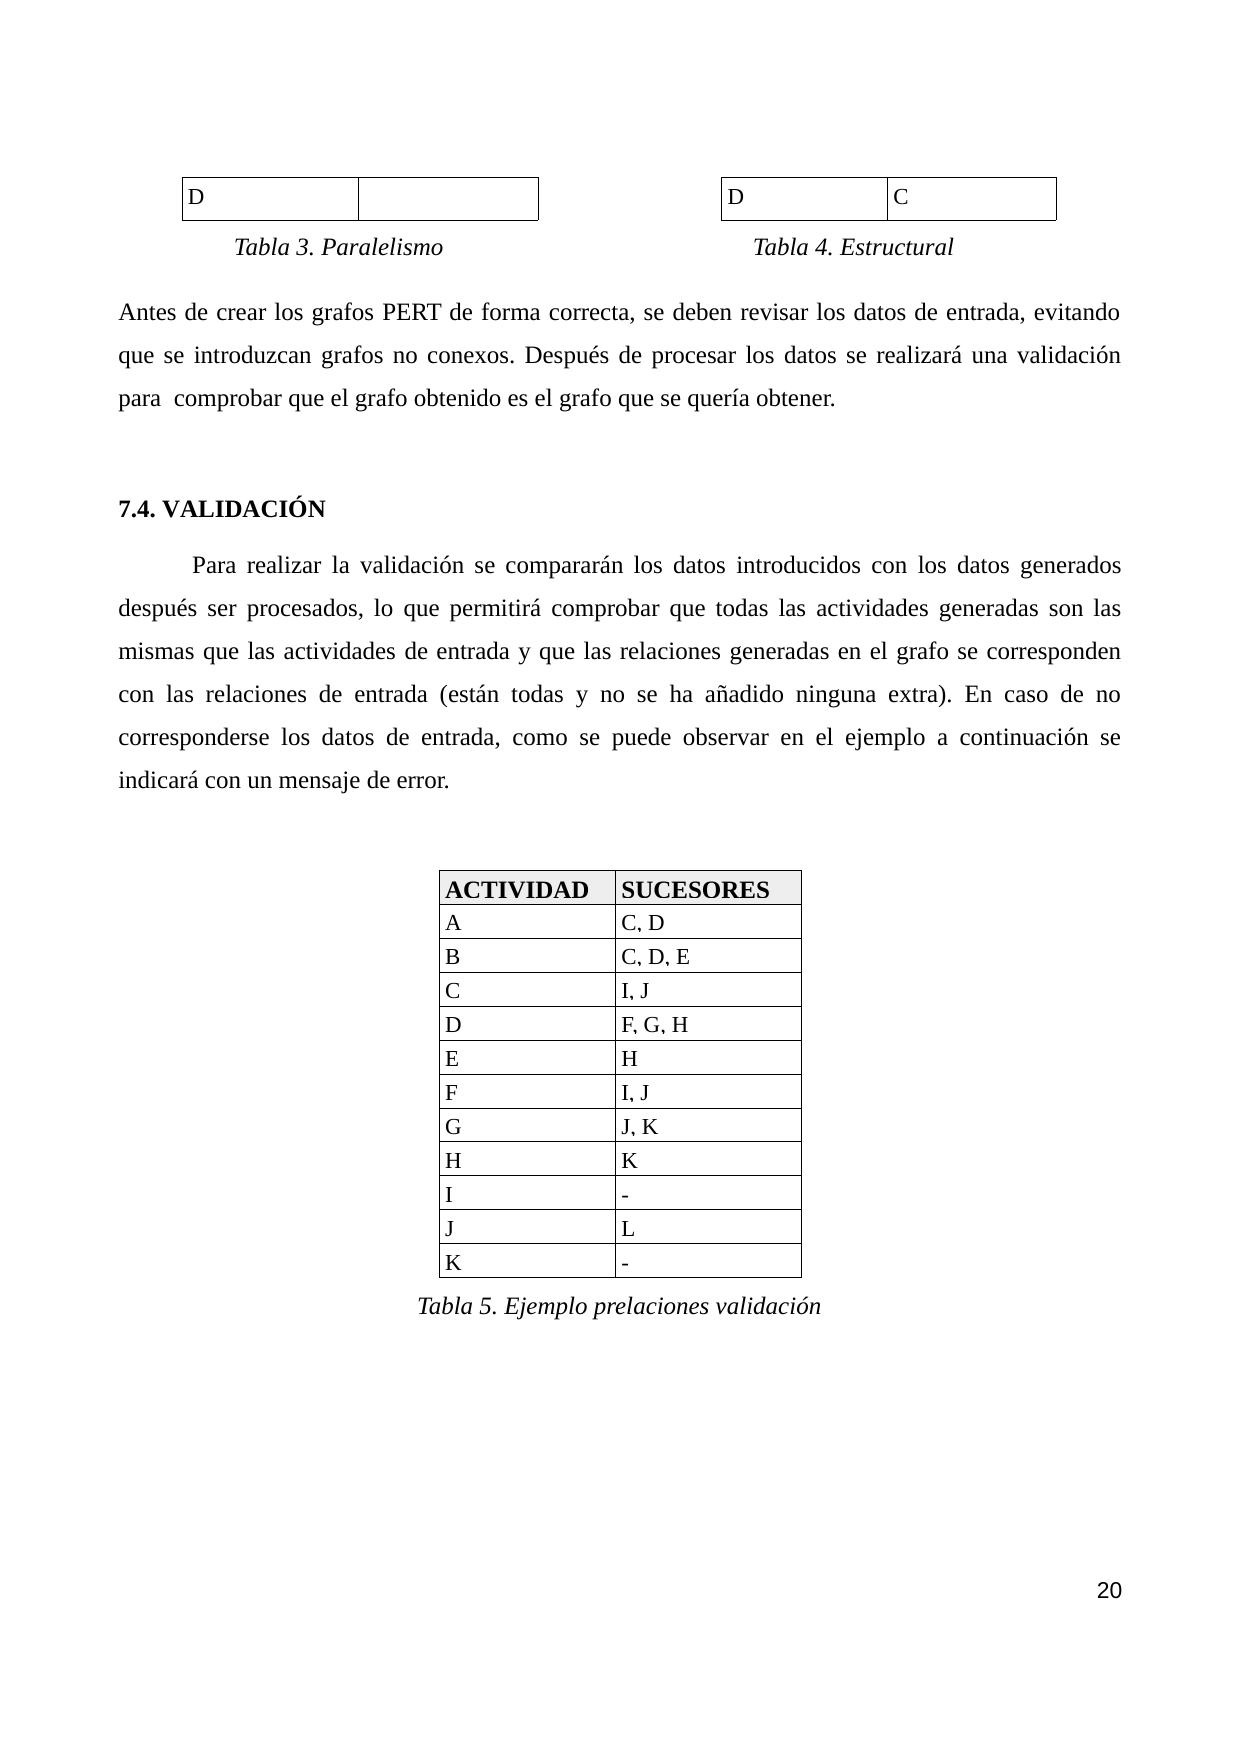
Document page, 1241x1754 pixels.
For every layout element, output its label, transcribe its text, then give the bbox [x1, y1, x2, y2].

table_cell J [440, 1210, 615, 1243]
text 7.4. VALIDACIÓN [118, 494, 1122, 523]
table_cell C [440, 973, 615, 1006]
table_cell D [183, 178, 358, 219]
table_cell F, G, H [616, 1007, 801, 1039]
table_header ACTIVIDAD [440, 871, 615, 904]
text Antes de crear los grafos PERT de forma correcta, se deben revisar los datos de entrada, evitando que se introduzcan grafos no conexos. Después de procesar los datos se realizará una validación para comprobar que el grafo obtenido es el grafo que se quería obtener. [118, 297, 1122, 412]
table_cell - [616, 1176, 801, 1209]
table_cell D [722, 178, 887, 219]
table_cell K [440, 1244, 615, 1277]
table_cell C [888, 178, 1056, 219]
table_cell H [440, 1142, 615, 1175]
text Tabla 5. Ejemplo prelaciones validación [118, 1291, 1122, 1319]
table_header Tabla 3. Paralelismo [118, 177, 654, 273]
table_cell I [440, 1176, 615, 1209]
table_cell H [616, 1041, 801, 1073]
table_cell A [440, 905, 615, 938]
table_cell L [616, 1210, 801, 1243]
table_cell E [440, 1041, 615, 1073]
table_cell G [440, 1109, 615, 1141]
table_cell J, K [616, 1109, 801, 1141]
table_header SUCESORES [616, 871, 801, 904]
table_cell B [440, 939, 615, 972]
table_header Tabla 4. Estructural [654, 177, 1123, 273]
text Para realizar la validación se compararán los datos introducidos con los datos generados después ser procesados, lo que permitirá comprobar que todas las actividades generadas son las mismas que las actividades de entrada y que las relaciones generadas en el grafo se corresponden con las relaciones de entrada (están todas y no se ha añadido ninguna extra). En caso de no corresponderse los datos de entrada, como se puede observar en el ejemplo a continuación se indicará con un mensaje de error. [118, 550, 1122, 794]
table_cell I, J [616, 1075, 801, 1107]
table_cell - [616, 1244, 801, 1277]
table_cell C, D [616, 905, 801, 938]
table_cell I, J [616, 973, 801, 1006]
table_cell [359, 178, 538, 219]
table_cell F [440, 1075, 615, 1107]
table_cell C, D, E [616, 939, 801, 972]
table_cell D [440, 1007, 615, 1039]
table_cell K [616, 1142, 801, 1175]
